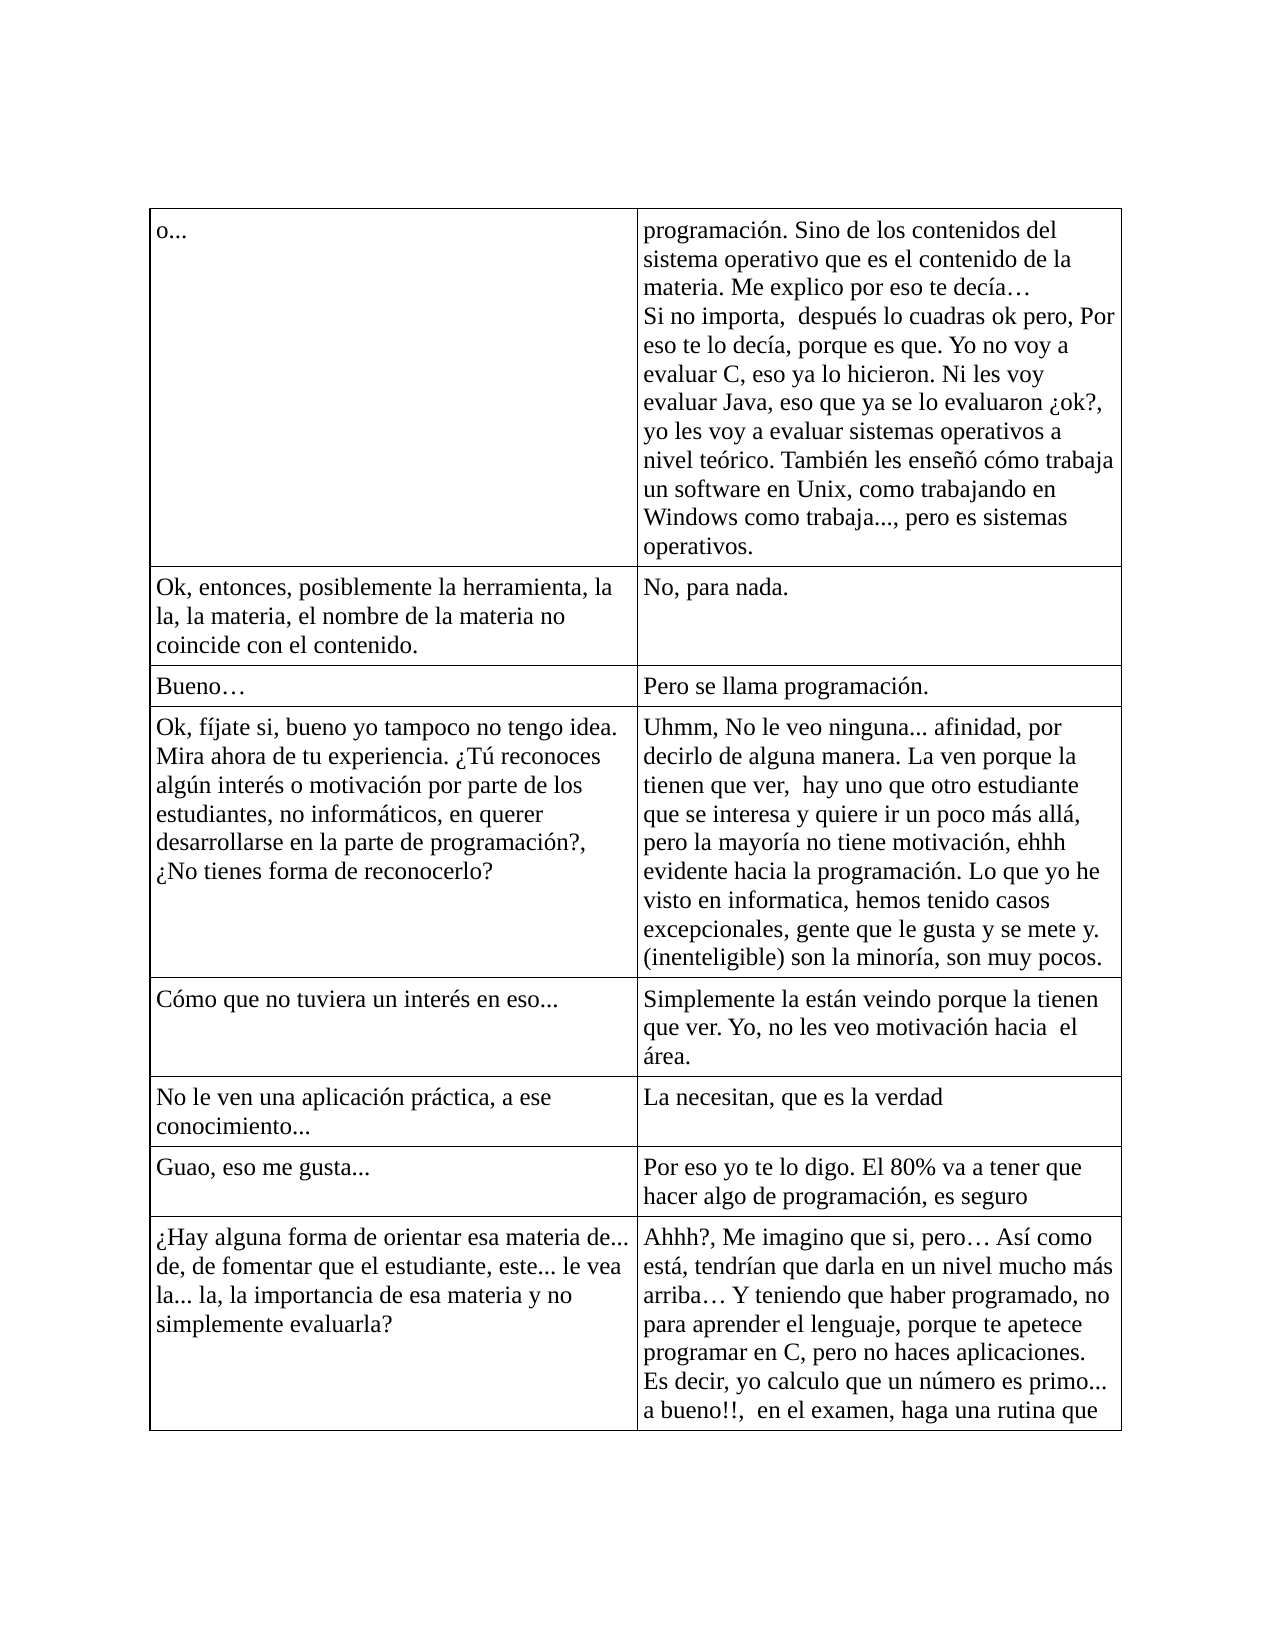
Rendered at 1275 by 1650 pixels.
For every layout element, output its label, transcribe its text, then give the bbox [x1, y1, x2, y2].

table_cell Guao, eso me gusta... [151, 1147, 637, 1216]
table_cell Ok, entonces, posiblemente la herramienta, la la, la materia, el nombre de la materia no coincide con el contenido. [151, 567, 637, 664]
table_cell Ahhh?, Me imagino que si, pero… Así como está, tendrían que darla en un nivel mucho más arriba… Y teniendo que haber programado, no para aprender el lenguaje, porque te apetece programar en C, pero no haces aplicaciones. Es decir, yo calculo que un número es primo... a bueno!!, en el examen, haga una rutina que [638, 1217, 1121, 1429]
table_cell Bueno… [151, 666, 637, 706]
table_cell ¿Hay alguna forma de orientar esa materia de... de, de fomentar que el estudiante, este... le vea la... la, la importancia de esa materia y no simplemente evaluarla? [151, 1217, 637, 1429]
table_cell No le ven una aplicación práctica, a ese conocimiento... [151, 1077, 637, 1146]
table_cell No, para nada. [638, 567, 1121, 664]
table_cell Uhmm, No le veo ninguna... afinidad, por decirlo de alguna manera. La ven porque la tienen que ver, hay uno que otro estudiante que se interesa y quiere ir un poco más allá, pero la mayoría no tiene motivación, ehhh evidente hacia la programación. Lo que yo he visto en informatica, hemos tenido casos excepcionales, gente que le gusta y se mete y. (inenteligible) son la minoría, son muy pocos. [638, 707, 1121, 977]
table_cell Simplemente la están veindo porque la tienen que ver. Yo, no les veo motivación hacia el área. [638, 978, 1121, 1076]
table_cell Por eso yo te lo digo. El 80% va a tener que hacer algo de programación, es seguro [638, 1147, 1121, 1216]
table_cell Cómo que no tuviera un interés en eso... [151, 978, 637, 1076]
table_cell Pero se llama programación. [638, 666, 1121, 706]
table_cell o... [151, 209, 637, 566]
table_cell La necesitan, que es la verdad [638, 1077, 1121, 1146]
table_cell Ok, fíjate si, bueno yo tampoco no tengo idea. Mira ahora de tu experiencia. ¿Tú reconoces algún interés o motivación por parte de los estudiantes, no informáticos, en querer desarrollarse en la parte de programación?, ¿No tienes forma de reconocerlo? [151, 707, 637, 977]
table_cell programación. Sino de los contenidos del sistema operativo que es el contenido de la materia. Me explico por eso te decía… Si no importa, después lo cuadras ok pero, Por eso te lo decía, porque es que. Yo no voy a evaluar C, eso ya lo hicieron. Ni les voy evaluar Java, eso que ya se lo evaluaron ¿ok?, yo les voy a evaluar sistemas operativos a nivel teórico. También les enseñó cómo trabaja un software en Unix, como trabajando en Windows como trabaja..., pero es sistemas operativos. [638, 209, 1121, 566]
